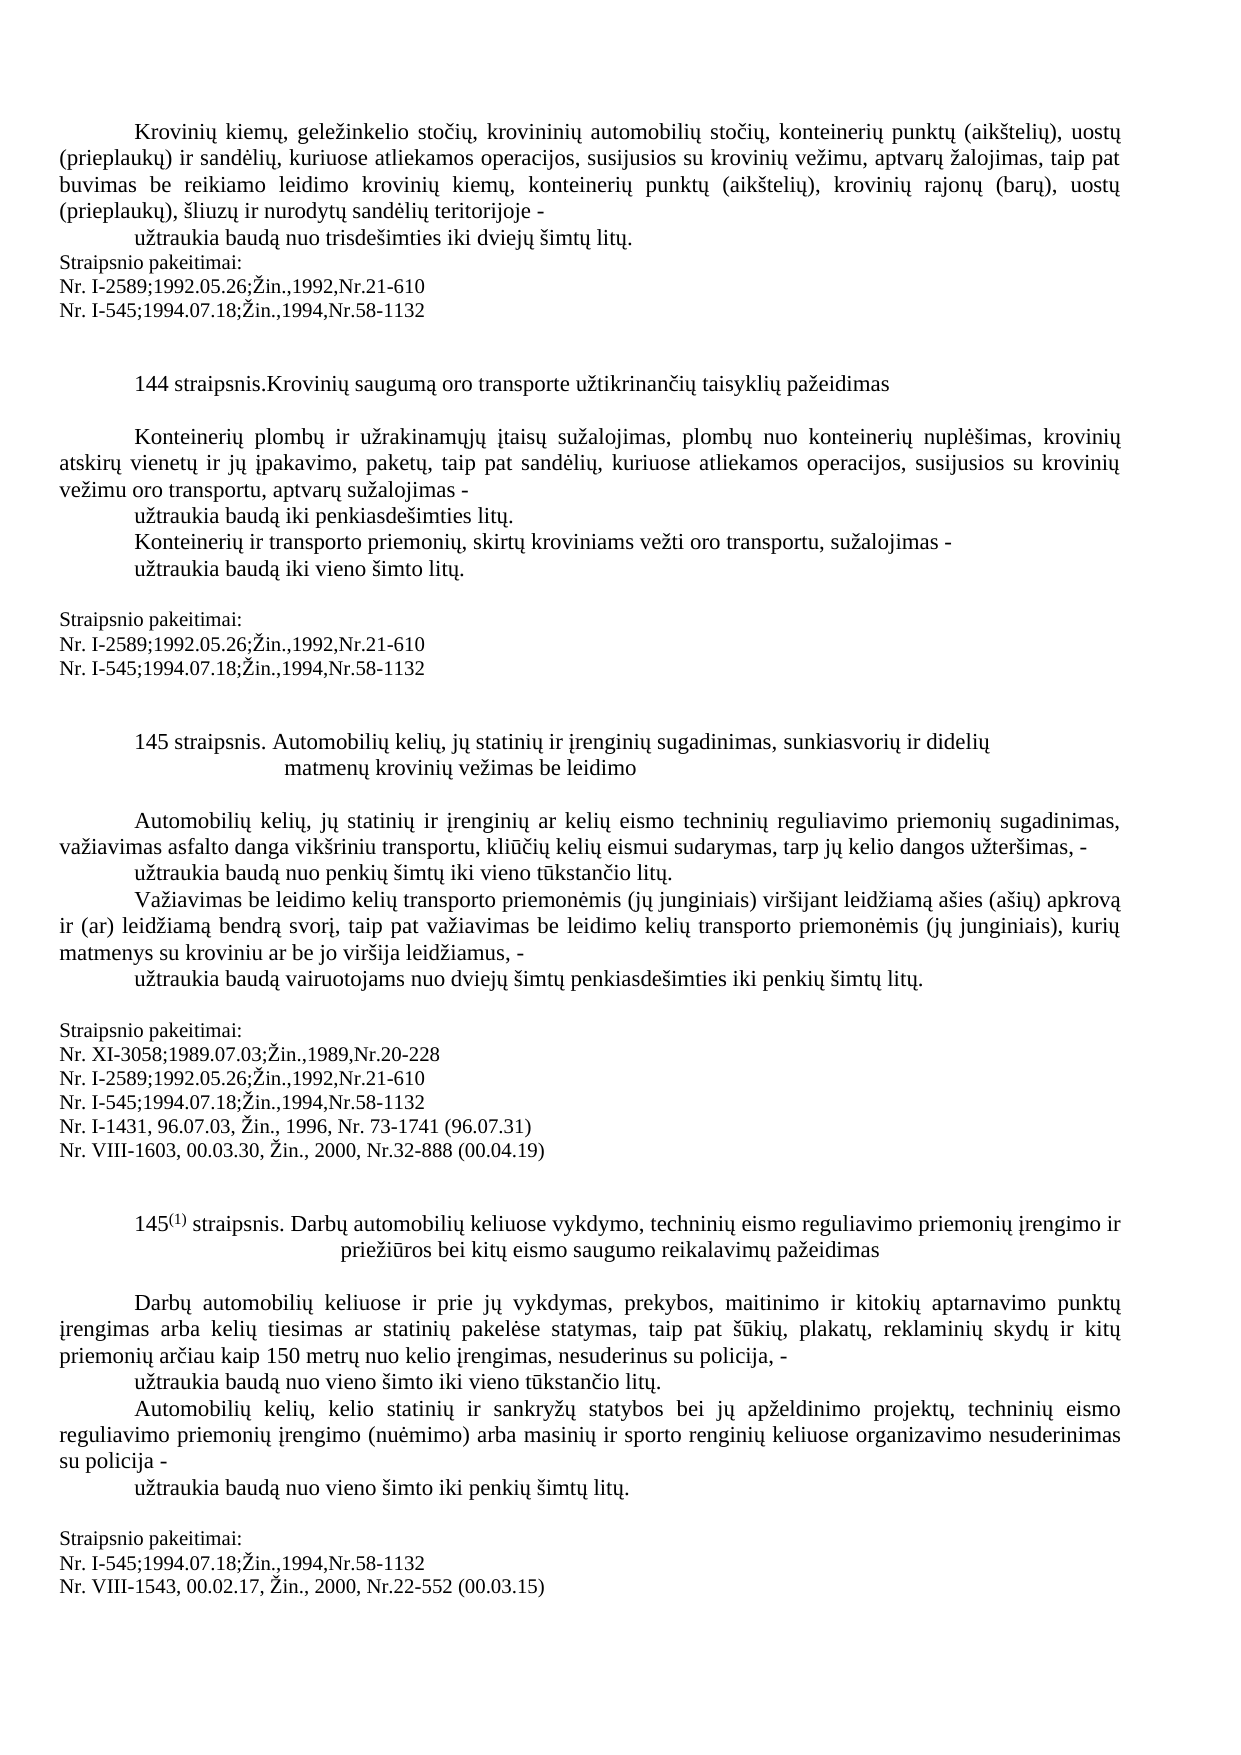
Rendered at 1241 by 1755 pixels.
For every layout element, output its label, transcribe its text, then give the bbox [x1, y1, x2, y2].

text Straipsnio pakeitimai: [59, 250, 1122, 274]
text užtraukia baudą nuo vieno šimto iki penkių šimtų litų. [59, 1474, 1122, 1500]
text Nr. VIII-1603, 00.03.30, Žin., 2000, Nr.32-888 (00.04.19) [59, 1138, 1122, 1162]
text Nr. I-2589;1992.05.26;Žin.,1992,Nr.21-610 [59, 631, 1122, 656]
text Nr. I-545;1994.07.18;Žin.,1994,Nr.58-1132 [59, 1090, 1122, 1114]
text užtraukia baudą iki penkiasdešimties litų. [59, 502, 1122, 528]
text užtraukia baudą vairuotojams nuo dviejų šimtų penkiasdešimties iki penkių šimtų litų. [59, 965, 1122, 991]
text Automobilių kelių, kelio statinių ir sankryžų statybos bei jų apželdinimo projektų, techninių eismo reguliavimo priemonių įrengimo (nuėmimo) arba masinių ir sporto renginių keliuose organizavimo nesuderinimas su policija - [59, 1394, 1122, 1474]
text 144 straipsnis.Krovinių saugumą oro transporte užtikrinančių taisyklių pažeidimas [59, 370, 1122, 397]
text užtraukia baudą iki vieno šimto litų. [59, 555, 1122, 581]
text Konteinerių ir transporto priemonių, skirtų kroviniams vežti oro transportu, sužalojimas - [59, 528, 1122, 555]
text užtraukia baudą nuo penkių šimtų iki vieno tūkstančio litų. [59, 859, 1122, 886]
text Nr. I-545;1994.07.18;Žin.,1994,Nr.58-1132 [59, 1550, 1122, 1574]
text Automobilių kelių, jų statinių ir įrenginių ar kelių eismo techninių reguliavimo priemonių sugadinimas, važiavimas asfalto danga vikšriniu transportu, kliūčių kelių eismui sudarymas, tarp jų kelio dangos užteršimas, - [59, 807, 1122, 859]
text Darbų automobilių keliuose ir prie jų vykdymas, prekybos, maitinimo ir kitokių aptarnavimo punktų įrengimas arba kelių tiesimas ar statinių pakelėse statymas, taip pat šūkių, plakatų, reklaminių skydų ir kitų priemonių arčiau kaip 150 metrų nuo kelio įrengimas, nesuderinus su policija, - [59, 1289, 1122, 1368]
text Nr. I-545;1994.07.18;Žin.,1994,Nr.58-1132 [59, 298, 1122, 322]
text Nr. I-1431, 96.07.03, Žin., 1996, Nr. 73-1741 (96.07.31) [59, 1114, 1122, 1138]
text Nr. I-2589;1992.05.26;Žin.,1992,Nr.21-610 [59, 1066, 1122, 1090]
text užtraukia baudą nuo vieno šimto iki vieno tūkstančio litų. [59, 1368, 1122, 1394]
text Straipsnio pakeitimai: [59, 607, 1122, 631]
text Straipsnio pakeitimai: [59, 1526, 1122, 1550]
text Krovinių kiemų, geležinkelio stočių, krovininių automobilių stočių, konteinerių punktų (aikštelių), uostų (prieplaukų) ir sandėlių, kuriuose atliekamos operacijos, susijusios su krovinių vežimu, aptvarų žalojimas, taip pat buvimas be reikiamo leidimo krovinių kiemų, konteinerių punktų (aikštelių), krovinių rajonų (barų), uostų (prieplaukų), šliuzų ir nurodytų sandėlių teritorijoje - [59, 118, 1122, 223]
text 145 straipsnis. Automobilių kelių, jų statinių ir įrenginių sugadinimas, sunkiasvorių ir didelių [134, 728, 1122, 754]
text 145(1) straipsnis. Darbų automobilių keliuose vykdymo, techninių eismo reguliavimo priemonių įrengimo ir priežiūros bei kitų eismo saugumo reikalavimų pažeidimas [134, 1210, 1122, 1263]
text Nr. I-2589;1992.05.26;Žin.,1992,Nr.21-610 [59, 274, 1122, 298]
text Nr. XI-3058;1989.07.03;Žin.,1989,Nr.20-228 [59, 1042, 1122, 1066]
text Straipsnio pakeitimai: [59, 1018, 1122, 1042]
text užtraukia baudą nuo trisdešimties iki dviejų šimtų litų. [59, 223, 1122, 250]
text Važiavimas be leidimo kelių transporto priemonėmis (jų junginiais) viršijant leidžiamą ašies (ašių) apkrovą ir (ar) leidžiamą bendrą svorį, taip pat važiavimas be leidimo kelių transporto priemonėmis (jų junginiais), kurių matmenys su kroviniu ar be jo viršija leidžiamus, - [59, 886, 1122, 965]
text Nr. VIII-1543, 00.02.17, Žin., 2000, Nr.22-552 (00.03.15) [59, 1574, 1122, 1598]
text Konteinerių plombų ir užrakinamųjų įtaisų sužalojimas, plombų nuo konteinerių nuplėšimas, krovinių atskirų vienetų ir jų įpakavimo, paketų, taip pat sandėlių, kuriuose atliekamos operacijos, susijusios su krovinių vežimu oro transportu, aptvarų sužalojimas - [59, 423, 1122, 502]
text matmenų krovinių vežimas be leidimo [284, 754, 1122, 780]
text Nr. I-545;1994.07.18;Žin.,1994,Nr.58-1132 [59, 656, 1122, 679]
